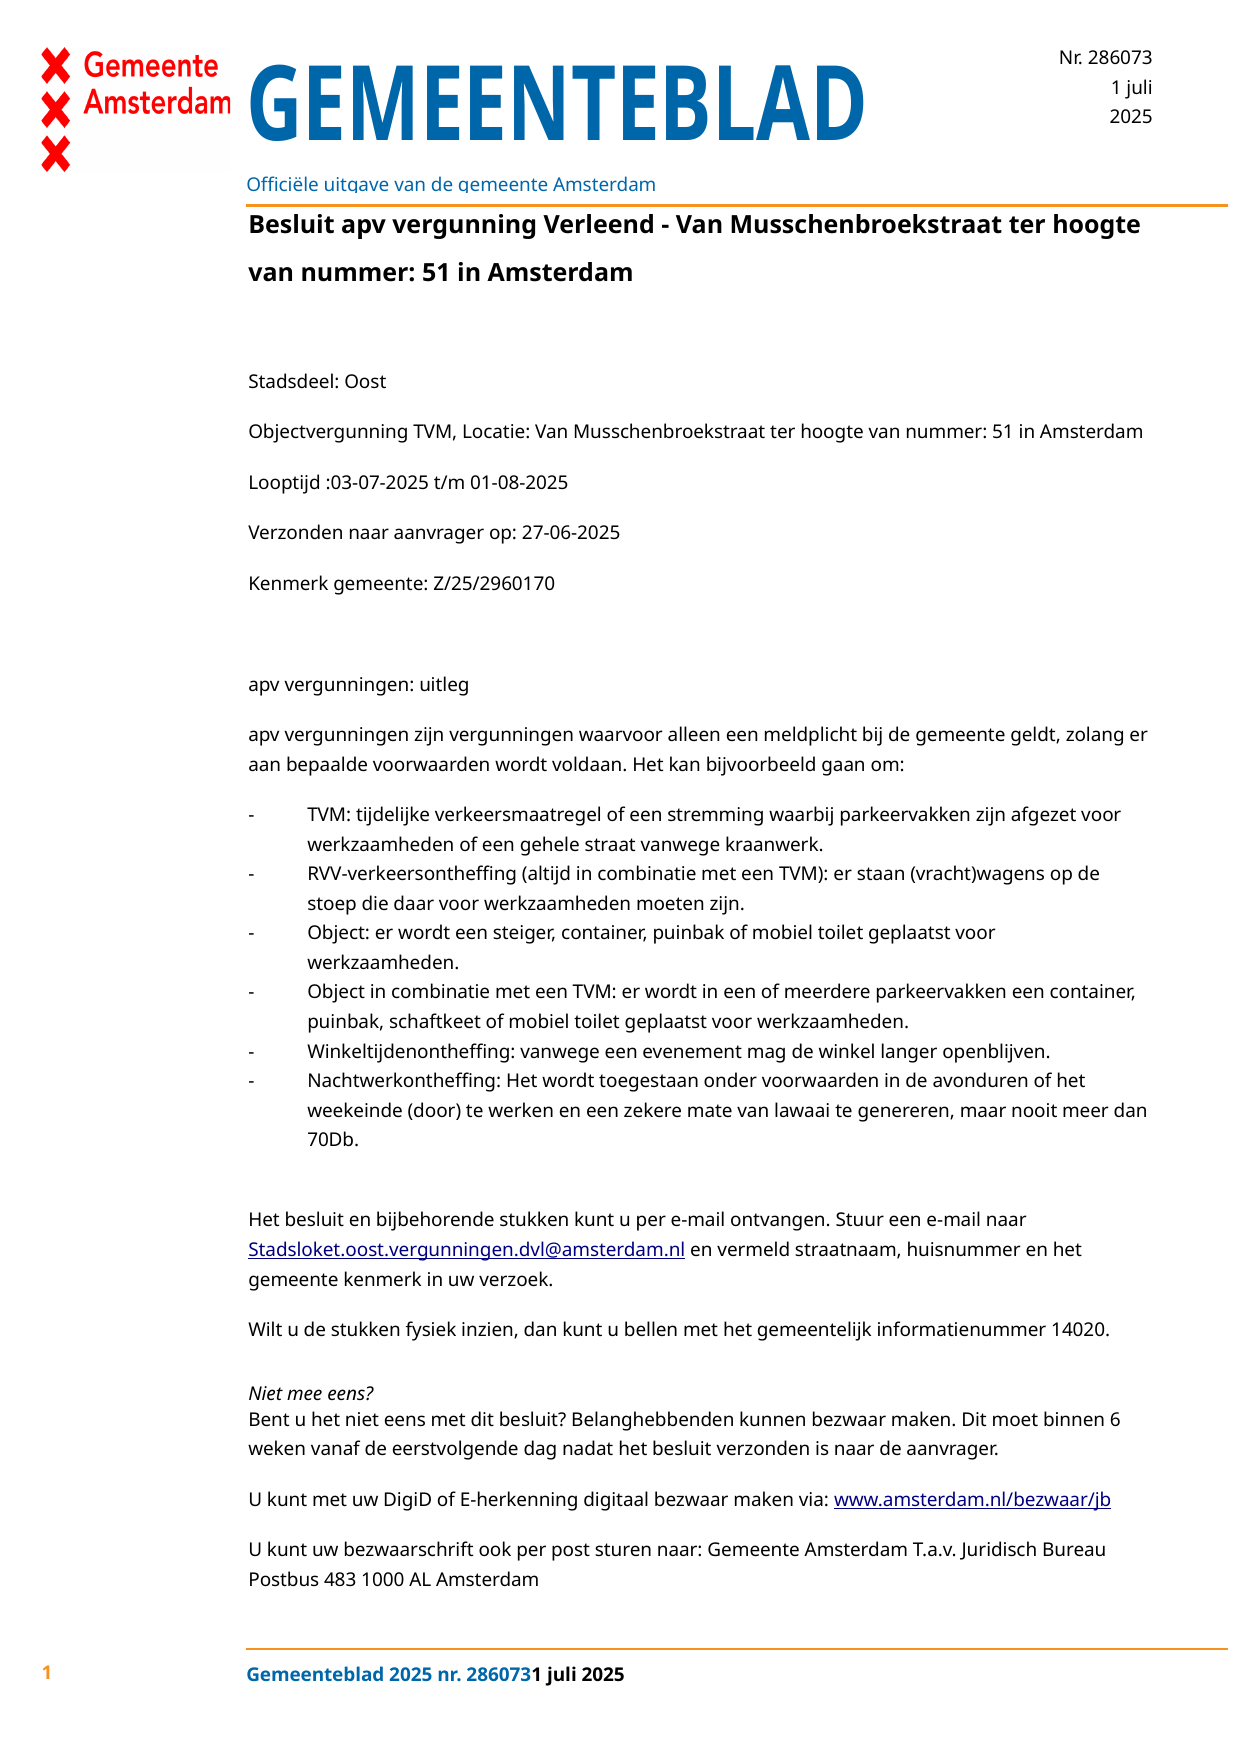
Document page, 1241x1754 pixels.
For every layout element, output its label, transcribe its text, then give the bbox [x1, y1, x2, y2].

list Object in combinatie met een TVM: er wordt in een of meerdere parkeervakken een container, puinbak, schaftkeet of mobiel toilet geplaatst voor werkzaamheden. [248, 979, 1152, 1034]
list Winkeltijdenontheffing: vanwege een evenement mag de winkel langer openblijven. [248, 1038, 1152, 1064]
text Het besluit en bijbehorende stukken kunt u per e-mail ontvangen. Stuur een e-mail naar Stadsloket.oost.vergunningen.dvl@amsterdam.nl en vermeld straatnaam, huisnummer en het gemeente kenmerk in uw verzoek. [248, 1207, 1152, 1292]
text Stadsdeel: Oost [248, 368, 1152, 394]
text apv vergunningen: uitleg [248, 671, 1152, 697]
picture [41, 47, 231, 172]
list Object: er wordt een steiger, container, puinbak of mobiel toilet geplaatst voor werkzaamheden. [248, 919, 1152, 975]
text Objectvergunning TVM, Locatie: Van Musschenbroekstraat ter hoogte van nummer: 51 in Amsterdam [248, 419, 1152, 444]
text Wilt u de stukken fysiek inzien, dan kunt u bellen met het gemeentelijk informatienummer 14020. [248, 1316, 1152, 1342]
text Besluit apv vergunning Verleend - Van Musschenbroekstraat ter hoogte van nummer: 51 in Amsterdam [248, 207, 1152, 288]
list Nachtwerkontheffing: Het wordt toegestaan onder voorwaarden in de avonduren of het weekeinde (door) te werken en een zekere mate van lawaai te genereren, maar nooit meer dan 70Db. [248, 1067, 1152, 1152]
list TVM: tijdelijke verkeersmaatregel of een stremming waarbij parkeervakken zijn afgezet voor werkzaamheden of een gehele straat vanwege kraanwerk. [248, 801, 1152, 857]
text Niet mee eens? [248, 1380, 1152, 1406]
text Bent u het niet eens met dit besluit? Belanghebbenden kunnen bezwaar maken. Dit moet binnen 6 weken vanaf de eerstvolgende dag nadat het besluit verzonden is naar de aanvrager. [248, 1406, 1152, 1461]
text U kunt uw bezwaarschrift ook per post sturen naar: Gemeente Amsterdam T.a.v. Juridisch Bureau Postbus 483 1000 AL Amsterdam [248, 1536, 1152, 1592]
text Kenmerk gemeente: Z/25/2960170 [248, 570, 1152, 596]
text Verzonden naar aanvrager op: 27-06-2025 [248, 519, 1152, 545]
list RVV-verkeersontheffing (altijd in combinatie met een TVM): er staan (vracht)wagens op de stoep die daar voor werkzaamheden moeten zijn. [248, 860, 1152, 916]
text apv vergunningen zijn vergunningen waarvoor alleen een meldplicht bij de gemeente geldt, zolang er aan bepaalde voorwaarden wordt voldaan. Het kan bijvoorbeeld gaan om: [248, 721, 1152, 777]
text U kunt met uw DigiD of E-herkenning digitaal bezwaar maken via: www.amsterdam.nl/bezwaar/jb [248, 1486, 1152, 1512]
text Looptijd :03-07-2025 t/m 01-08-2025 [248, 469, 1152, 495]
